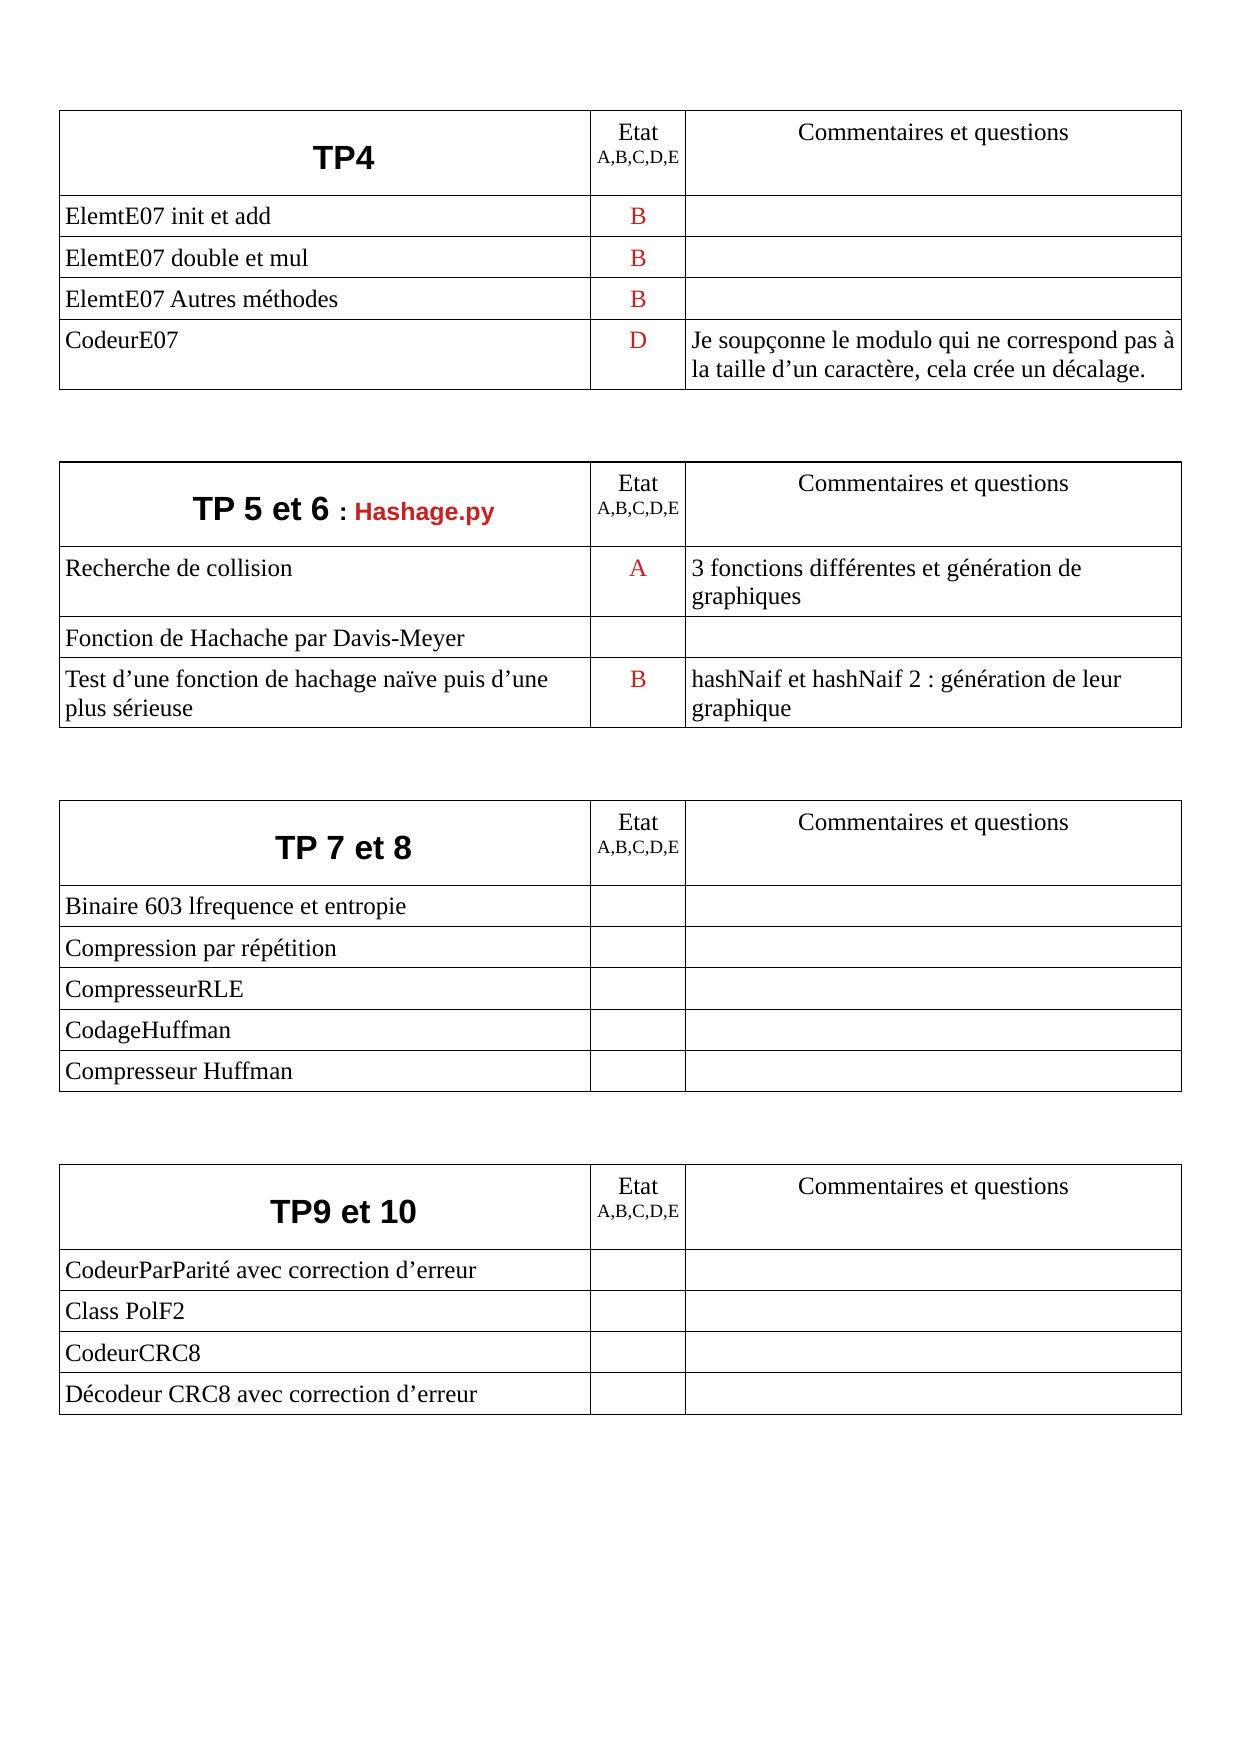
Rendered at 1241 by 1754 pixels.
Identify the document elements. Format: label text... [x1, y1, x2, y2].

table_cell [591, 1332, 685, 1372]
table_cell [686, 927, 1181, 967]
table_cell B [591, 237, 685, 277]
table_cell [591, 1051, 685, 1091]
table_cell [686, 1332, 1181, 1372]
table_cell [591, 886, 685, 926]
table_cell ElemtE07 double et mul [60, 237, 590, 277]
table_cell CodeurParParité avec correction d’erreur [60, 1250, 590, 1290]
table_cell [686, 196, 1181, 236]
table_cell A [591, 547, 685, 616]
table_cell [591, 1010, 685, 1050]
table_header TP4 [60, 111, 590, 195]
table_cell Class PolF2 [60, 1291, 590, 1331]
table_header Etat A,B,C,D,E [591, 1165, 685, 1248]
table_cell [686, 968, 1181, 1008]
table_header Commentaires et questions [686, 463, 1181, 546]
table_cell [686, 278, 1181, 318]
table_cell Test d’une fonction de hachage naïve puis d’une plus sérieuse [60, 658, 590, 727]
table_cell CodeurE07 [60, 320, 590, 388]
table_cell ElemtE07 Autres méthodes [60, 278, 590, 318]
table_header TP 5 et 6 : Hashage.py [60, 463, 590, 546]
table_cell [686, 1051, 1181, 1091]
table_header Commentaires et questions [686, 1165, 1181, 1248]
table_header Etat A,B,C,D,E [591, 463, 685, 546]
table_header Commentaires et questions [686, 801, 1181, 885]
table_cell Compresseur Huffman [60, 1051, 590, 1091]
table_cell Binaire 603 lfrequence et entropie [60, 886, 590, 926]
table_cell [686, 1010, 1181, 1050]
table_cell CodageHuffman [60, 1010, 590, 1050]
table_cell CompresseurRLE [60, 968, 590, 1008]
table_header Etat A,B,C,D,E [591, 801, 685, 885]
table_cell Compression par répétition [60, 927, 590, 967]
table_header TP 7 et 8 [60, 801, 590, 885]
table_cell [686, 1250, 1181, 1290]
table_cell B [591, 278, 685, 318]
table_cell B [591, 196, 685, 236]
table_header Etat A,B,C,D,E [591, 111, 685, 195]
table_cell Décodeur CRC8 avec correction d’erreur [60, 1373, 590, 1413]
table_cell CodeurCRC8 [60, 1332, 590, 1372]
table_header TP9 et 10 [60, 1165, 590, 1248]
table_cell [591, 1291, 685, 1331]
table_cell [686, 617, 1181, 657]
table_cell ElemtE07 init et add [60, 196, 590, 236]
table_cell [591, 1373, 685, 1413]
table_cell 3 fonctions différentes et génération de graphiques [686, 547, 1181, 616]
table_cell Recherche de collision [60, 547, 590, 616]
table_cell [686, 1291, 1181, 1331]
table_cell [686, 1373, 1181, 1413]
table_cell [591, 617, 685, 657]
table_cell [686, 237, 1181, 277]
table_header Commentaires et questions [686, 111, 1181, 195]
table_cell Fonction de Hachache par Davis-Meyer [60, 617, 590, 657]
table_cell D [591, 320, 685, 388]
table_cell hashNaif et hashNaif 2 : génération de leur graphique [686, 658, 1181, 727]
table_cell B [591, 658, 685, 727]
table_cell [591, 1250, 685, 1290]
table_cell Je soupçonne le modulo qui ne correspond pas à la taille d’un caractère, cela crée un décalage. [686, 320, 1181, 388]
table_cell [591, 927, 685, 967]
table_cell [686, 886, 1181, 926]
table_cell [591, 968, 685, 1008]
